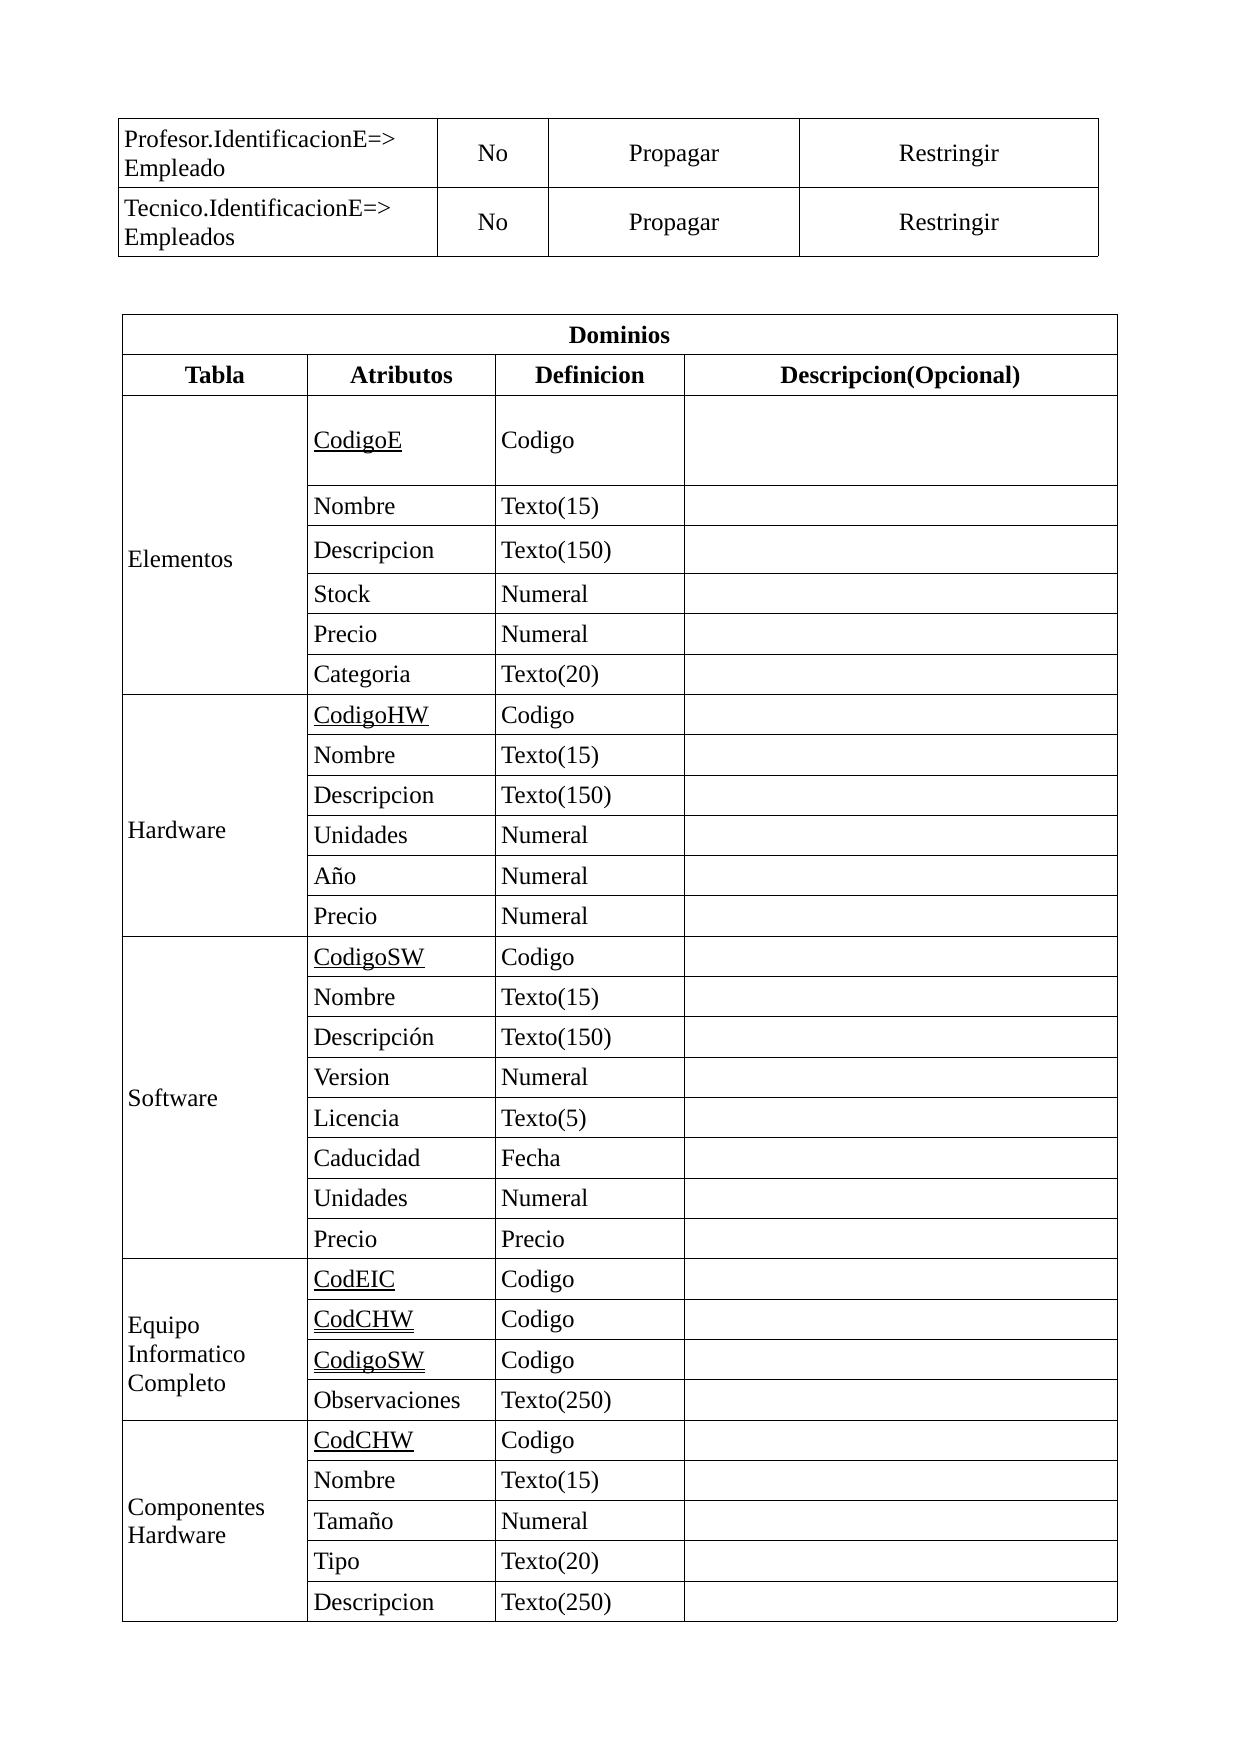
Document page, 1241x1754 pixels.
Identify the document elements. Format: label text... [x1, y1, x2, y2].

table_cell Texto(150) [496, 526, 684, 573]
table_cell Texto(150) [496, 776, 684, 815]
table_cell Numeral [496, 816, 684, 855]
table_cell Precio [308, 1219, 495, 1258]
table_cell Hardware [123, 695, 307, 936]
table_cell [685, 1098, 1117, 1137]
table_cell Stock [308, 574, 495, 613]
table_cell Codigo [496, 695, 684, 734]
table_cell [685, 695, 1117, 734]
table_cell [685, 776, 1117, 815]
table_cell Numeral [496, 856, 684, 895]
table_cell Texto(150) [496, 1017, 684, 1057]
table_cell Texto(250) [496, 1582, 684, 1621]
table_cell Codigo [496, 1340, 684, 1379]
table_cell [685, 1461, 1117, 1500]
table_cell Atributos [308, 355, 495, 394]
table_cell [685, 1582, 1117, 1621]
table_cell [685, 1179, 1117, 1218]
table_cell Texto(20) [496, 655, 684, 694]
table_cell Unidades [308, 816, 495, 855]
table_cell [685, 1017, 1117, 1057]
table_cell Tabla [123, 355, 307, 394]
table_cell [685, 1219, 1117, 1258]
table_cell [685, 856, 1117, 895]
table_cell CodigoSW [308, 937, 495, 976]
table_cell Texto(20) [496, 1541, 684, 1581]
table_cell [685, 526, 1117, 573]
table_cell Nombre [308, 1461, 495, 1500]
table_cell Descripcion [308, 776, 495, 815]
table_cell Descripcion(Opcional) [685, 355, 1117, 394]
table_cell Profesor.IdentificacionE=> Empleado [119, 119, 437, 187]
table_cell [685, 977, 1117, 1016]
table_cell CodigoSW [308, 1340, 495, 1379]
table_cell Observaciones [308, 1380, 495, 1419]
table_cell [685, 1340, 1117, 1379]
table_cell Equipo Informatico Completo [123, 1259, 307, 1419]
table_cell Fecha [496, 1138, 684, 1178]
table_cell Propagar [549, 188, 799, 256]
table_cell No [438, 119, 548, 187]
table_cell Restringir [800, 188, 1098, 256]
table_cell Precio [308, 614, 495, 653]
table_cell Elementos [123, 396, 307, 694]
table_cell [685, 1300, 1117, 1339]
table_cell Licencia [308, 1098, 495, 1137]
table_cell Numeral [496, 1058, 684, 1097]
table_cell Codigo [496, 396, 684, 485]
table_cell Restringir [800, 119, 1098, 187]
table_cell CodEIC [308, 1259, 495, 1298]
table_cell CodigoHW [308, 695, 495, 734]
table_cell [685, 486, 1117, 525]
table_cell CodigoE [308, 396, 495, 485]
table_cell [685, 1501, 1117, 1540]
table_cell Descripción [308, 1017, 495, 1057]
table_cell Descripcion [308, 526, 495, 573]
table_cell [685, 655, 1117, 694]
table_cell Texto(250) [496, 1380, 684, 1419]
table_cell Definicion [496, 355, 684, 394]
table_header Dominios [123, 315, 1117, 354]
table_cell [685, 735, 1117, 774]
table_cell [685, 396, 1117, 485]
table_cell Codigo [496, 937, 684, 976]
table_cell [685, 574, 1117, 613]
table_cell [685, 1421, 1117, 1460]
table_cell Año [308, 856, 495, 895]
table_cell Texto(15) [496, 735, 684, 774]
table_cell [685, 614, 1117, 653]
table_cell Categoria [308, 655, 495, 694]
table_cell CodCHW [308, 1300, 495, 1339]
table_cell CodCHW [308, 1421, 495, 1460]
table_cell Numeral [496, 1501, 684, 1540]
table_cell Propagar [549, 119, 799, 187]
table_cell Version [308, 1058, 495, 1097]
table_cell Precio [496, 1219, 684, 1258]
table_cell Nombre [308, 735, 495, 774]
table_cell Numeral [496, 574, 684, 613]
table_cell Codigo [496, 1300, 684, 1339]
table_cell [685, 1138, 1117, 1178]
table_cell Numeral [496, 614, 684, 653]
table_cell Texto(15) [496, 1461, 684, 1500]
table_cell [685, 1380, 1117, 1419]
table_cell Caducidad [308, 1138, 495, 1178]
table_cell [685, 937, 1117, 976]
table_cell Texto(15) [496, 486, 684, 525]
table_cell Tamaño [308, 1501, 495, 1540]
table_cell Texto(15) [496, 977, 684, 1016]
table_cell Texto(5) [496, 1098, 684, 1137]
table_cell Unidades [308, 1179, 495, 1218]
table_cell Componentes Hardware [123, 1421, 307, 1621]
table_cell [685, 816, 1117, 855]
table_cell Codigo [496, 1259, 684, 1298]
table_cell [685, 1541, 1117, 1581]
table_cell Tipo [308, 1541, 495, 1581]
table_cell Codigo [496, 1421, 684, 1460]
table_cell Nombre [308, 977, 495, 1016]
table_cell Nombre [308, 486, 495, 525]
table_cell Numeral [496, 1179, 684, 1218]
table_cell Descripcion [308, 1582, 495, 1621]
table_cell [685, 1259, 1117, 1298]
table_cell [685, 896, 1117, 936]
table_cell Software [123, 937, 307, 1258]
table_cell Tecnico.IdentificacionE=> Empleados [119, 188, 437, 256]
table_cell Numeral [496, 896, 684, 936]
table_cell Precio [308, 896, 495, 936]
table_cell No [438, 188, 548, 256]
table_cell [685, 1058, 1117, 1097]
